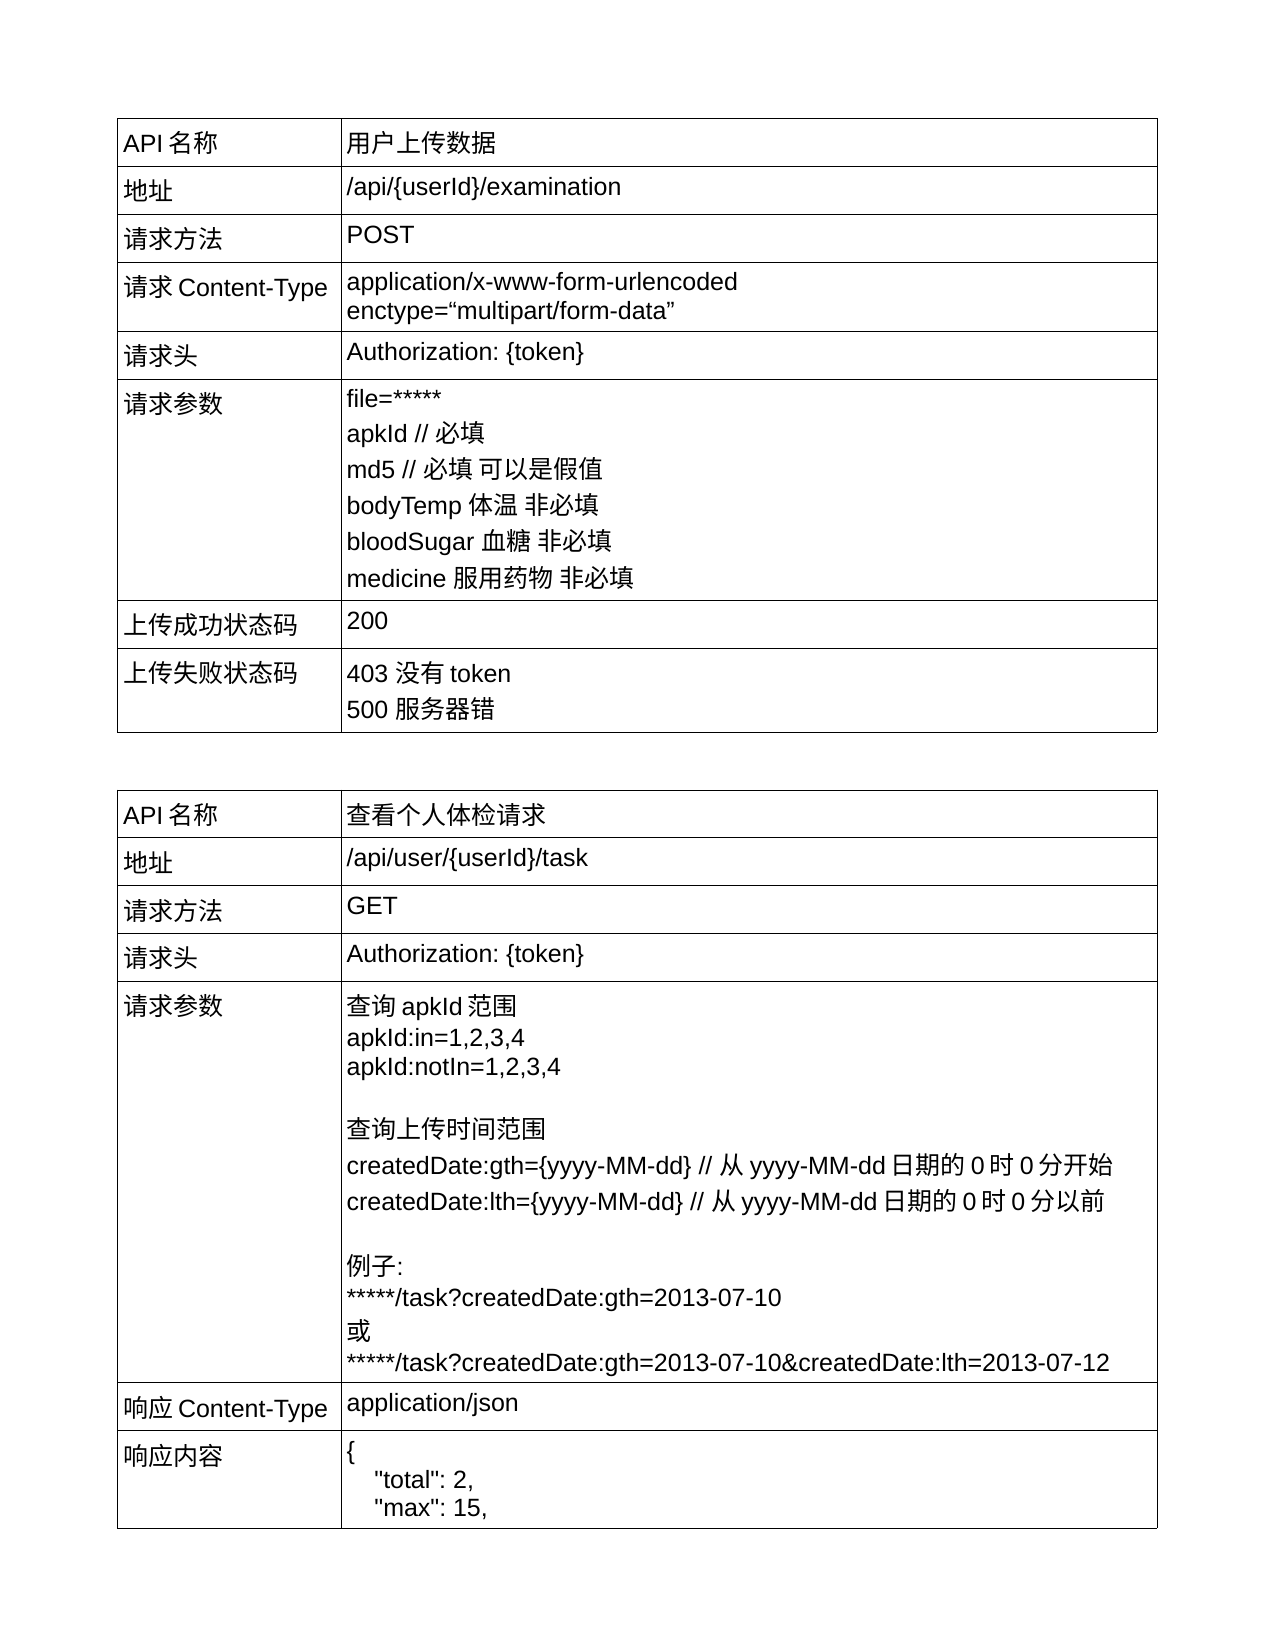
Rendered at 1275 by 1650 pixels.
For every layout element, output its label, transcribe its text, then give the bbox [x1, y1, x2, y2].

table_cell 上传成功状态码 [118, 601, 341, 648]
table_cell 响应内容 [118, 1431, 341, 1528]
table_cell 200 [342, 601, 1157, 648]
table_cell 请求Content-Type [118, 263, 341, 331]
table_header 查看个人体检请求 [342, 791, 1157, 837]
table_cell /api/{userId}/examination [342, 167, 1157, 214]
table_cell { "total": 2, "max": 15, [342, 1431, 1157, 1528]
table_cell 请求头 [118, 934, 341, 981]
table_cell 请求头 [118, 332, 341, 378]
table_header API名称 [118, 791, 341, 837]
table_cell Authorization: {token} [342, 332, 1157, 378]
table_header 用户上传数据 [342, 119, 1157, 166]
table_cell 上传失败状态码 [118, 649, 341, 732]
table_cell /api/user/{userId}/task [342, 838, 1157, 885]
table_cell 请求参数 [118, 380, 341, 600]
table_cell GET [342, 886, 1157, 933]
table_cell application/json [342, 1383, 1157, 1430]
table_cell 请求参数 [118, 982, 341, 1382]
table_cell 请求方法 [118, 886, 341, 933]
table_cell 地址 [118, 167, 341, 214]
table_cell 查询apkId范围 apkId:in=1,2,3,4 apkId:notIn=1,2,3,4 查询上传时间范围 createdDate:gth={yyyy-MM-dd} // 从yyyy-MM-dd日期的0时0分开始 createdDate:lth={yyyy-MM-dd} // 从yyyy-MM-dd日期的0时0分以前 例子: *****/task?createdDate:gth=2013-07-10 或 *****/task?createdDate:gth=2013-07-10&createdDate:lth=2013-07-12 [342, 982, 1157, 1382]
table_cell file=***** apkId // 必填 md5 // 必填 可以是假值 bodyTemp 体温 非必填 bloodSugar 血糖 非必填 medicine 服用药物 非必填 [342, 380, 1157, 600]
table_cell POST [342, 215, 1157, 262]
table_cell 地址 [118, 838, 341, 885]
table_cell 响应Content-Type [118, 1383, 341, 1430]
table_cell 403 没有token 500 服务器错 [342, 649, 1157, 732]
table_cell 请求方法 [118, 215, 341, 262]
table_cell Authorization: {token} [342, 934, 1157, 981]
table_header API名称 [118, 119, 341, 166]
table_cell application/x-www-form-urlencoded enctype=“multipart/form-data” [342, 263, 1157, 331]
